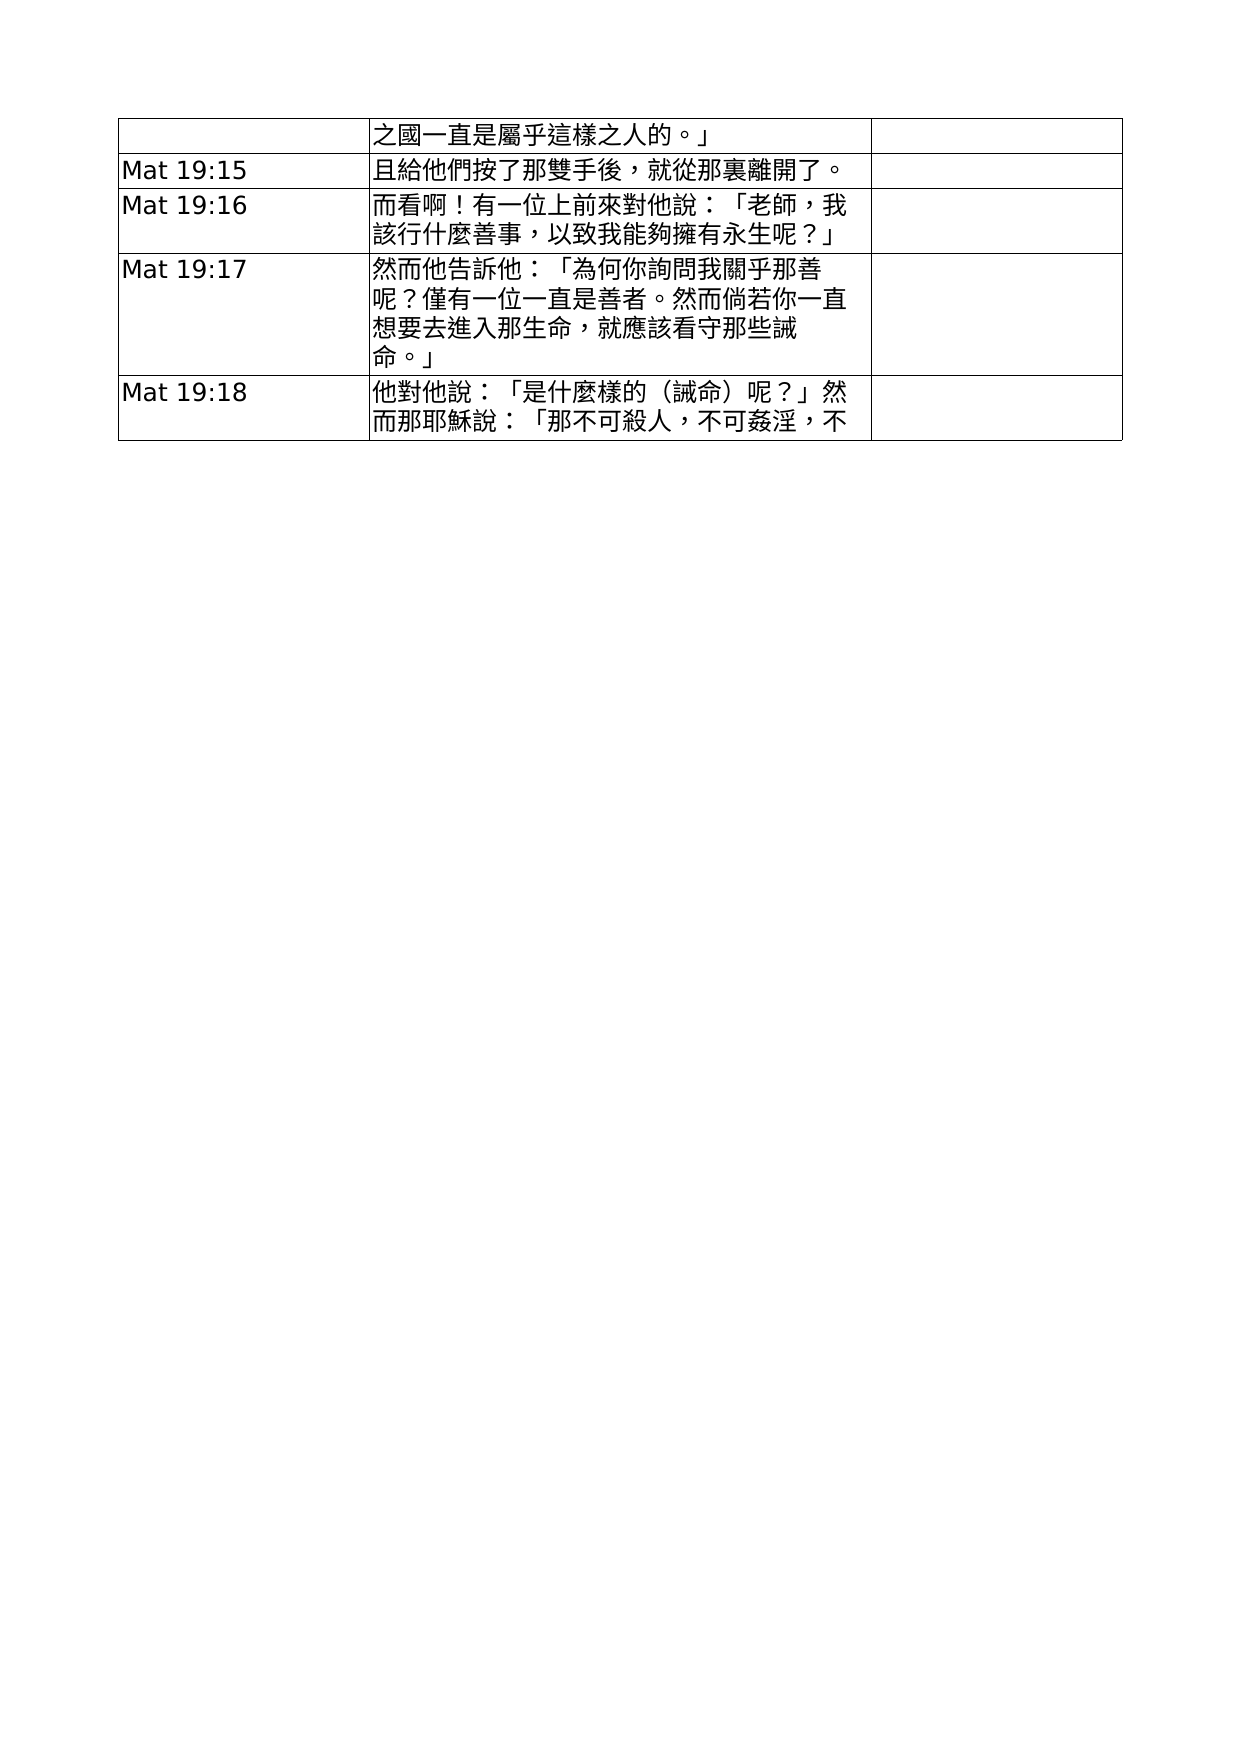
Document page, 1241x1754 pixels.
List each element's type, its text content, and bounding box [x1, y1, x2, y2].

table_cell Mat 19:17 [119, 254, 369, 375]
table_cell [872, 254, 1122, 375]
table_cell Mat 19:16 [119, 189, 369, 253]
table_cell 然而他告訴他：「為何你詢問我關乎那善呢？僅有一位一直是善者。然而倘若你一直想要去進入那生命，就應該看守那些誡命。」 [370, 254, 871, 375]
table_cell Mat 19:18 [119, 376, 369, 439]
table_cell 而看啊！有一位上前來對他說：「老師，我該行什麼善事，以致我能夠擁有永生呢？」 [370, 189, 871, 253]
table_cell [872, 119, 1122, 153]
table_cell [119, 119, 369, 153]
table_cell [872, 376, 1122, 439]
table_cell 且給他們按了那雙手後，就從那裏離開了。 [370, 154, 871, 188]
table_cell Mat 19:15 [119, 154, 369, 188]
table_cell 之國一直是屬乎這樣之人的。」 [370, 119, 871, 153]
table_cell 他對他說：「是什麼樣的（誡命）呢？」然而那耶穌說：「那不可殺人，不可姦淫，不 [370, 376, 871, 439]
table_cell [872, 154, 1122, 188]
table_cell [872, 189, 1122, 253]
